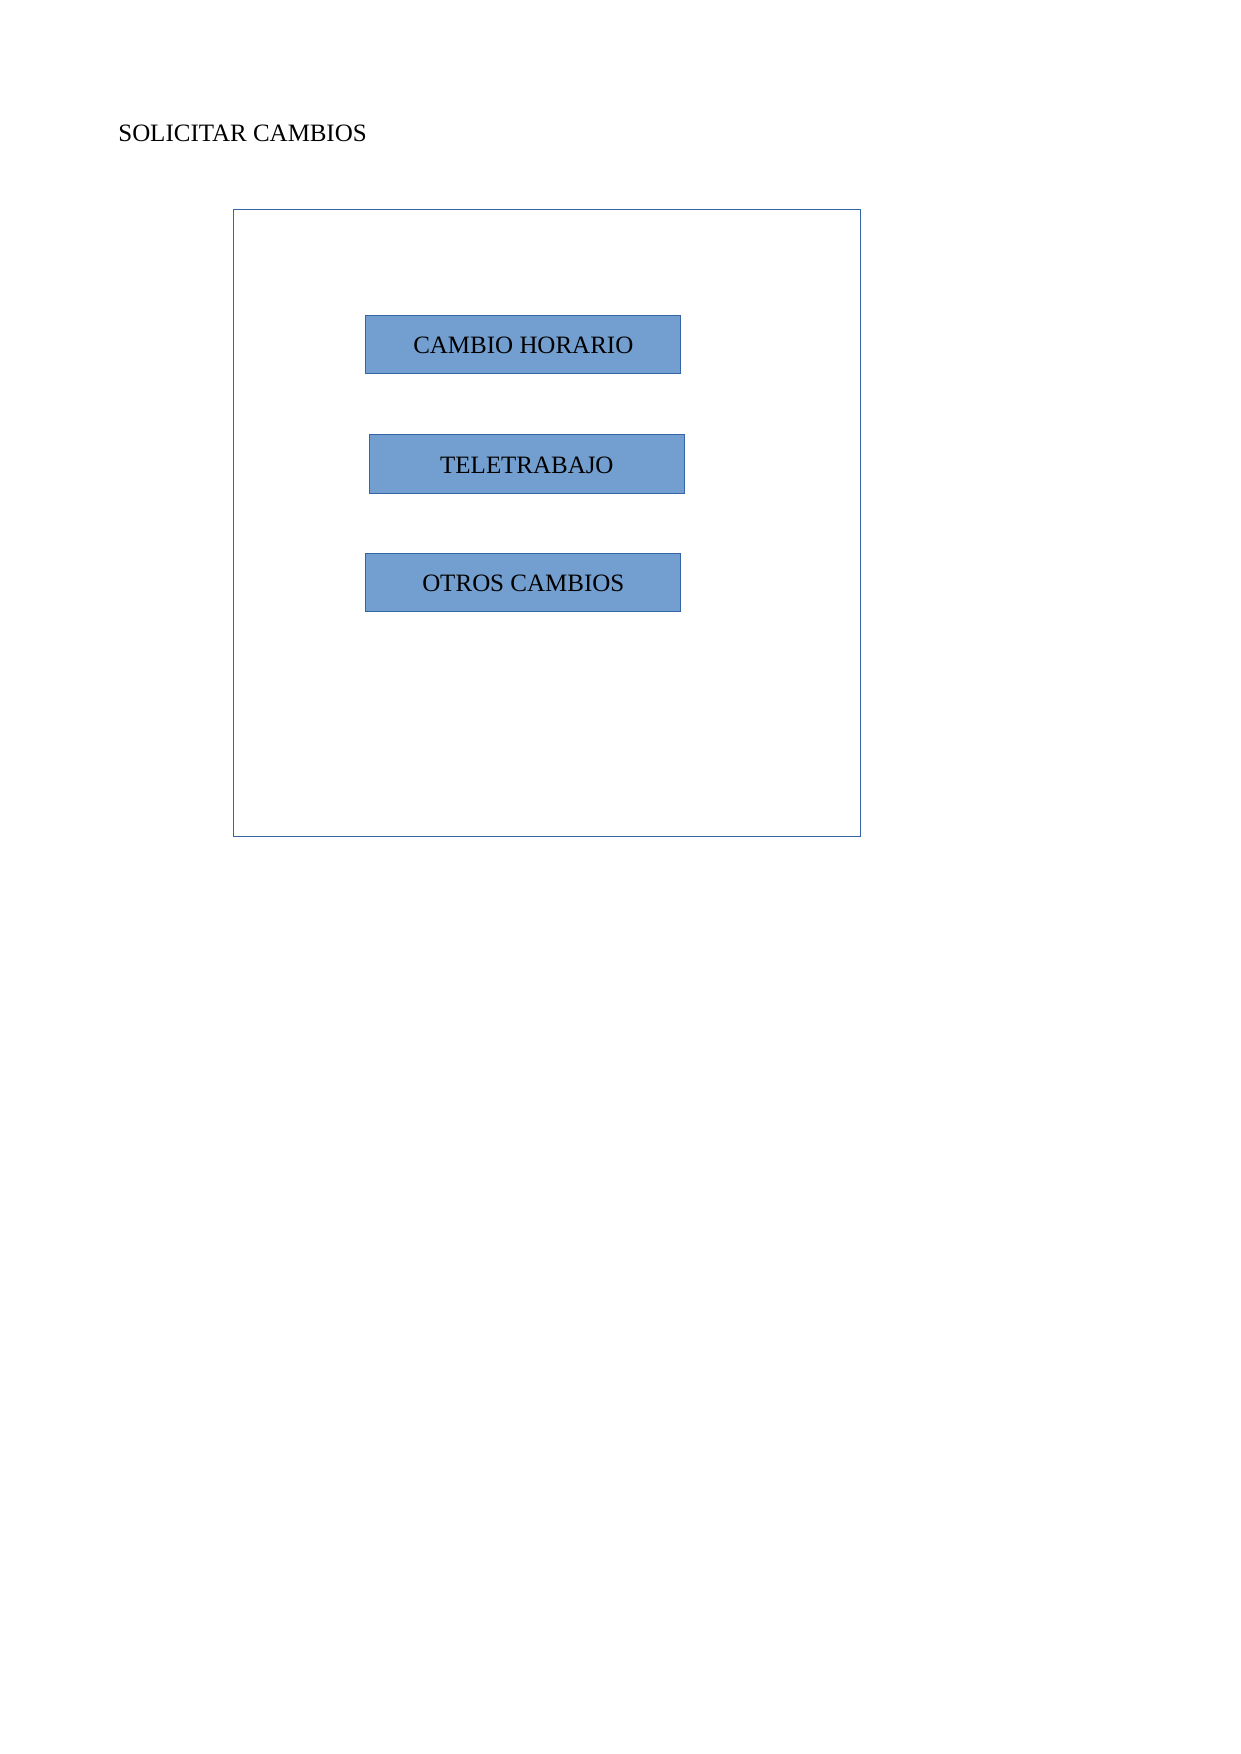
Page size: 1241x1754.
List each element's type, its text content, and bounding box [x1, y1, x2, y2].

text SOLICITAR CAMBIOS [118, 118, 1122, 147]
